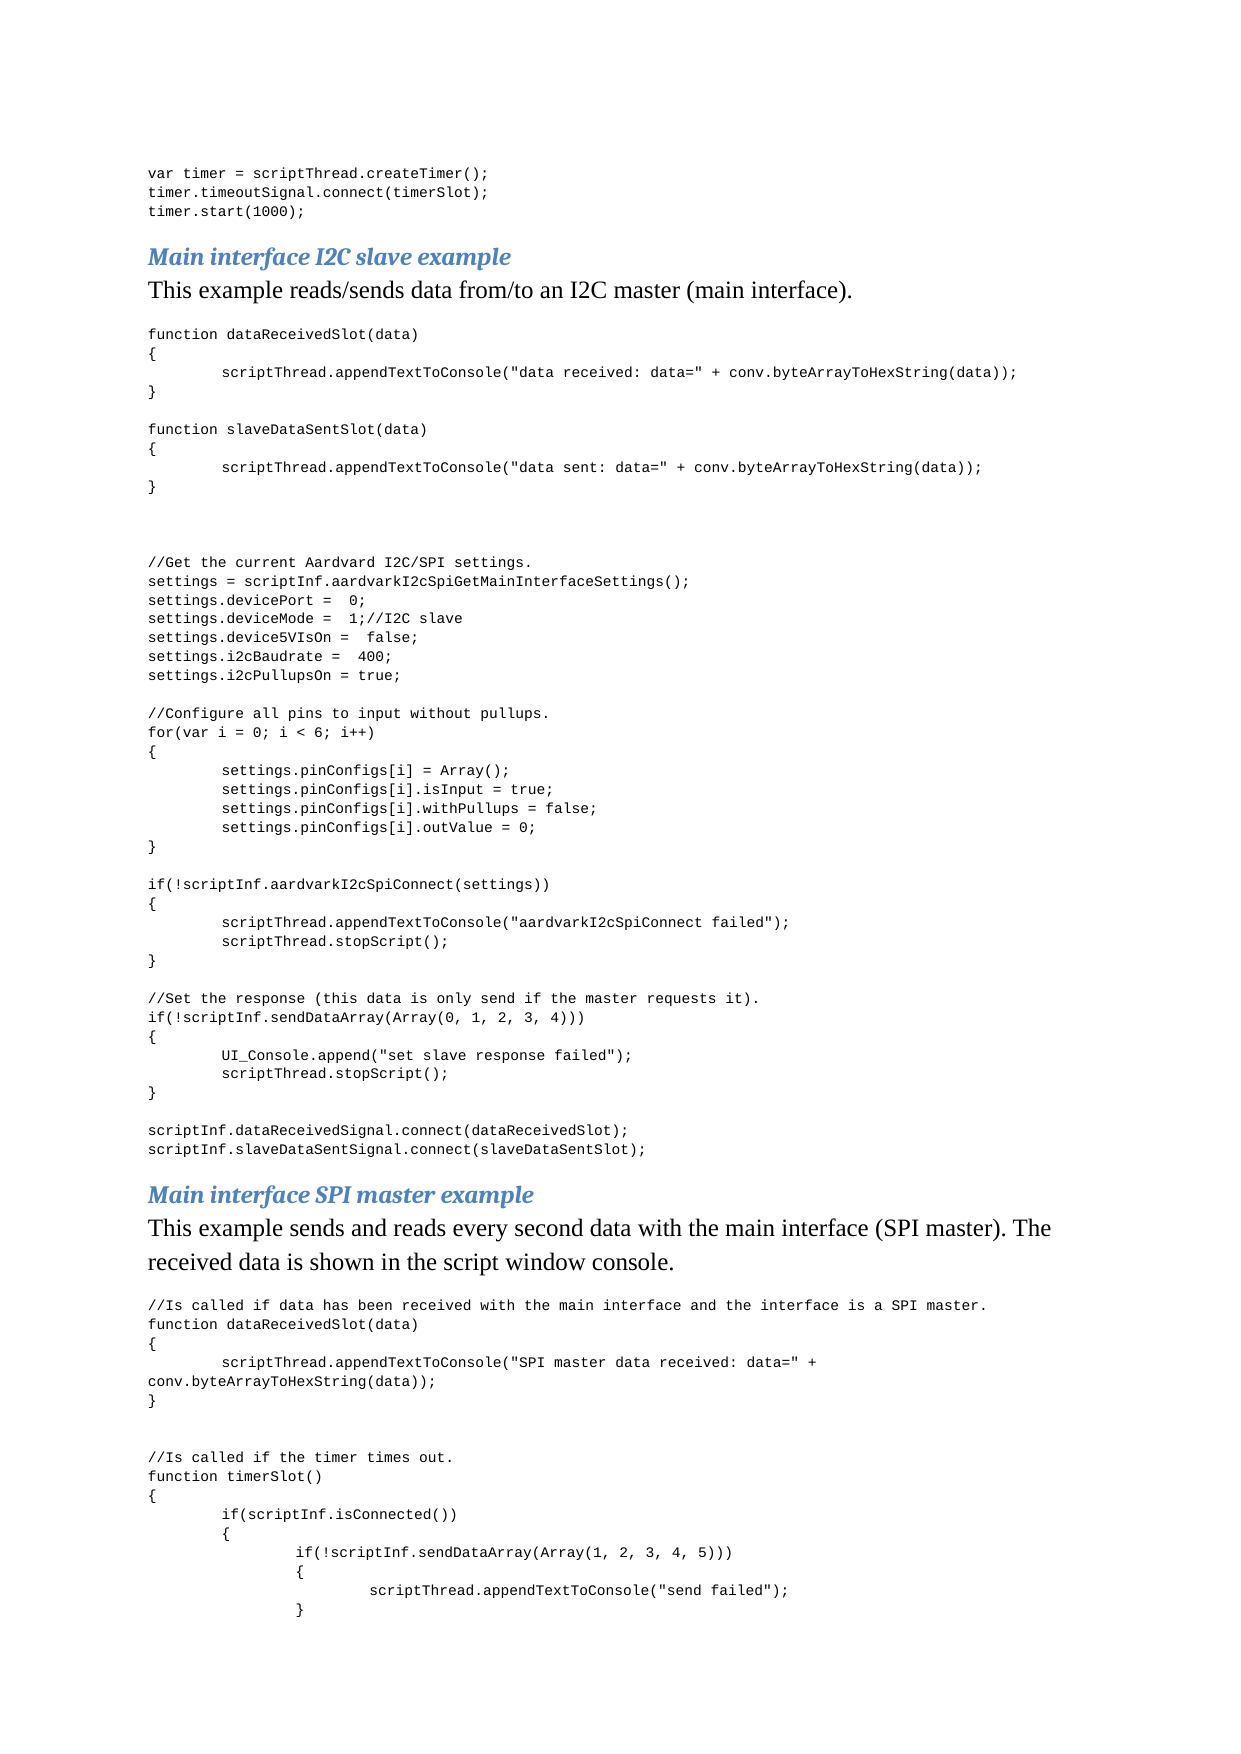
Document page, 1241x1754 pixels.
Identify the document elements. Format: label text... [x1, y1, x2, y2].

subtitle Main interface SPI master example [148, 1181, 1093, 1209]
text } [148, 1086, 1093, 1102]
text for(var i = 0; i < 6; i++) [148, 726, 1093, 742]
text { [148, 441, 1093, 458]
text //Configure all pins to input without pullups. [148, 707, 1093, 723]
text } [148, 839, 1093, 856]
text scriptThread.appendTextToConsole("data received: data=" + conv.byteArrayToHexString(data)); [148, 365, 1093, 382]
text //Set the response (this data is only send if the master requests it). [148, 991, 1093, 1007]
text { [148, 346, 1093, 363]
text { [148, 744, 1093, 761]
text } [148, 1393, 1093, 1410]
text settings.i2cPullupsOn = true; [148, 669, 1093, 685]
text { [148, 1564, 1093, 1581]
text if(!scriptInf.sendDataArray(Array(0, 1, 2, 3, 4))) [148, 1010, 1093, 1026]
text settings.devicePort = 0; [148, 593, 1093, 609]
text function timerSlot() [148, 1469, 1093, 1486]
text { [148, 1029, 1093, 1045]
text function dataReceivedSlot(data) [148, 327, 1093, 344]
text } [148, 479, 1093, 496]
text if(!scriptInf.aardvarkI2cSpiConnect(settings)) [148, 877, 1093, 894]
text timer.start(1000); [148, 204, 1093, 221]
text function dataReceivedSlot(data) [148, 1317, 1093, 1334]
text settings.pinConfigs[i].withPullups = false; [148, 801, 1093, 818]
text scriptThread.appendTextToConsole("aardvarkI2cSpiConnect failed"); [148, 915, 1093, 932]
text settings.pinConfigs[i] = Array(); [148, 763, 1093, 780]
text scriptInf.slaveDataSentSignal.connect(slaveDataSentSlot); [148, 1143, 1093, 1159]
text scriptThread.stopScript(); [148, 934, 1093, 951]
text UI_Console.append("set slave response failed"); [148, 1048, 1093, 1064]
text scriptThread.appendTextToConsole("SPI master data received: data=" + conv.byteArrayToHexString(data)); [148, 1355, 1093, 1391]
text scriptThread.stopScript(); [148, 1067, 1093, 1083]
subtitle Main interface I2C slave example [148, 242, 1093, 271]
text if(scriptInf.isConnected()) [148, 1507, 1093, 1524]
text } [148, 1602, 1093, 1618]
text settings.pinConfigs[i].outValue = 0; [148, 820, 1093, 837]
text if(!scriptInf.sendDataArray(Array(1, 2, 3, 4, 5))) [148, 1545, 1093, 1562]
text settings.i2cBaudrate = 400; [148, 650, 1093, 666]
text timer.timeoutSignal.connect(timerSlot); [148, 186, 1093, 202]
text } [148, 384, 1093, 401]
text This example sends and reads every second data with the main interface (SPI master). The received data is shown in the script window console. [148, 1213, 1093, 1275]
text { [148, 896, 1093, 913]
text { [148, 1526, 1093, 1543]
text settings.pinConfigs[i].isInput = true; [148, 782, 1093, 799]
text settings = scriptInf.aardvarkI2cSpiGetMainInterfaceSettings(); [148, 574, 1093, 590]
text //Is called if the timer times out. [148, 1450, 1093, 1467]
text settings.deviceMode = 1;//I2C slave [148, 612, 1093, 628]
text scriptThread.appendTextToConsole("send failed"); [148, 1583, 1093, 1599]
text //Get the current Aardvard I2C/SPI settings. [148, 555, 1093, 571]
text } [148, 953, 1093, 969]
text scriptInf.dataReceivedSignal.connect(dataReceivedSlot); [148, 1124, 1093, 1140]
text var timer = scriptThread.createTimer(); [148, 167, 1093, 183]
text { [148, 1336, 1093, 1353]
text scriptThread.appendTextToConsole("data sent: data=" + conv.byteArrayToHexString(data)); [148, 460, 1093, 477]
text //Is called if data has been received with the main interface and the interface is a SPI master. [148, 1298, 1093, 1315]
text function slaveDataSentSlot(data) [148, 422, 1093, 439]
text This example reads/sends data from/to an I2C master (main interface). [148, 275, 1093, 304]
text settings.device5VIsOn = false; [148, 631, 1093, 647]
text { [148, 1488, 1093, 1505]
